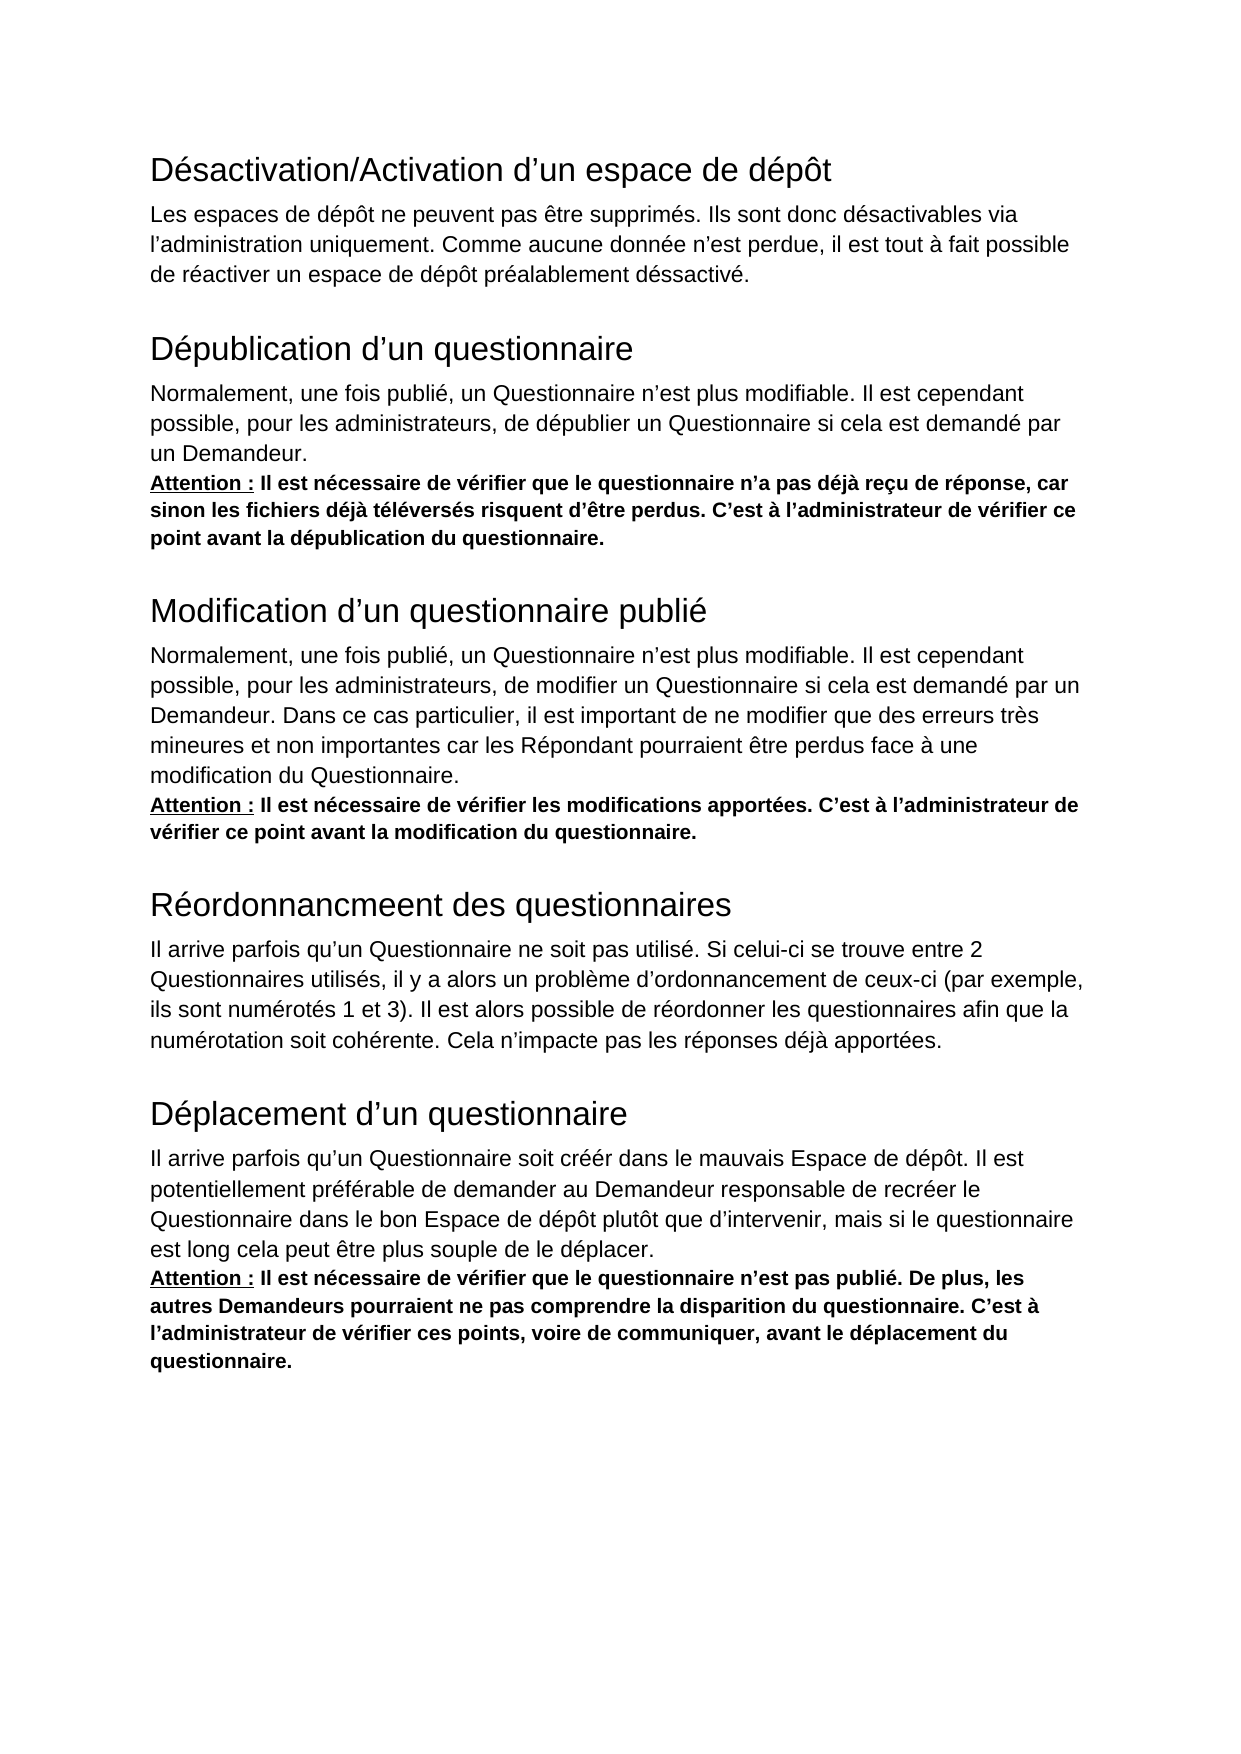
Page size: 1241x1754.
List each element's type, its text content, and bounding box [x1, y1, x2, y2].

text Attention : Il est nécessaire de vérifier que le questionnaire n’est pas publié. De plus, les autres Demandeurs pourraient ne pas comprendre la disparition du questionnaire. C’est à l’administrateur de vérifier ces points, voire de communiquer, avant le déplacement du questionnaire. [150, 1266, 1090, 1373]
subtitle Dépublication d’un questionnaire [150, 329, 1090, 367]
text Normalement, une fois publié, un Questionnaire n’est plus modifiable. Il est cependant possible, pour les administrateurs, de dépublier un Questionnaire si cela est demandé par un Demandeur. [150, 380, 1090, 467]
text Normalement, une fois publié, un Questionnaire n’est plus modifiable. Il est cependant possible, pour les administrateurs, de modifier un Questionnaire si cela est demandé par un Demandeur. Dans ce cas particulier, il est important de ne modifier que des erreurs très mineures et non importantes car les Répondant pourraient être perdus face à une modification du Questionnaire. [150, 642, 1090, 789]
text Il arrive parfois qu’un Questionnaire soit créér dans le mauvais Espace de dépôt. Il est potentiellement préférable de demander au Demandeur responsable de recréer le Questionnaire dans le bon Espace de dépôt plutôt que d’intervenir, mais si le questionnaire est long cela peut être plus souple de le déplacer. [150, 1145, 1090, 1262]
text Attention : Il est nécessaire de vérifier que le questionnaire n’a pas déjà reçu de réponse, car sinon les fichiers déjà téléversés risquent d’être perdus. C’est à l’administrateur de vérifier ce point avant la dépublication du questionnaire. [150, 471, 1090, 549]
subtitle Réordonnancmeent des questionnaires [150, 885, 1090, 923]
subtitle Modification d’un questionnaire publié [150, 591, 1090, 629]
subtitle Déplacement d’un questionnaire [150, 1094, 1090, 1133]
text Il arrive parfois qu’un Questionnaire ne soit pas utilisé. Si celui-ci se trouve entre 2 Questionnaires utilisés, il y a alors un problème d’ordonnancement de ceux-ci (par exemple, ils sont numérotés 1 et 3). Il est alors possible de réordonner les questionnaires afin que la numérotation soit cohérente. Cela n’impacte pas les réponses déjà apportées. [150, 936, 1090, 1053]
subtitle Désactivation/Activation d’un espace de dépôt [150, 150, 1090, 188]
text Les espaces de dépôt ne peuvent pas être supprimés. Ils sont donc désactivables via l’administration uniquement. Comme aucune donnée n’est perdue, il est tout à fait possible de réactiver un espace de dépôt préalablement déssactivé. [150, 201, 1090, 288]
text Attention : Il est nécessaire de vérifier les modifications apportées. C’est à l’administrateur de vérifier ce point avant la modification du questionnaire. [150, 793, 1090, 844]
